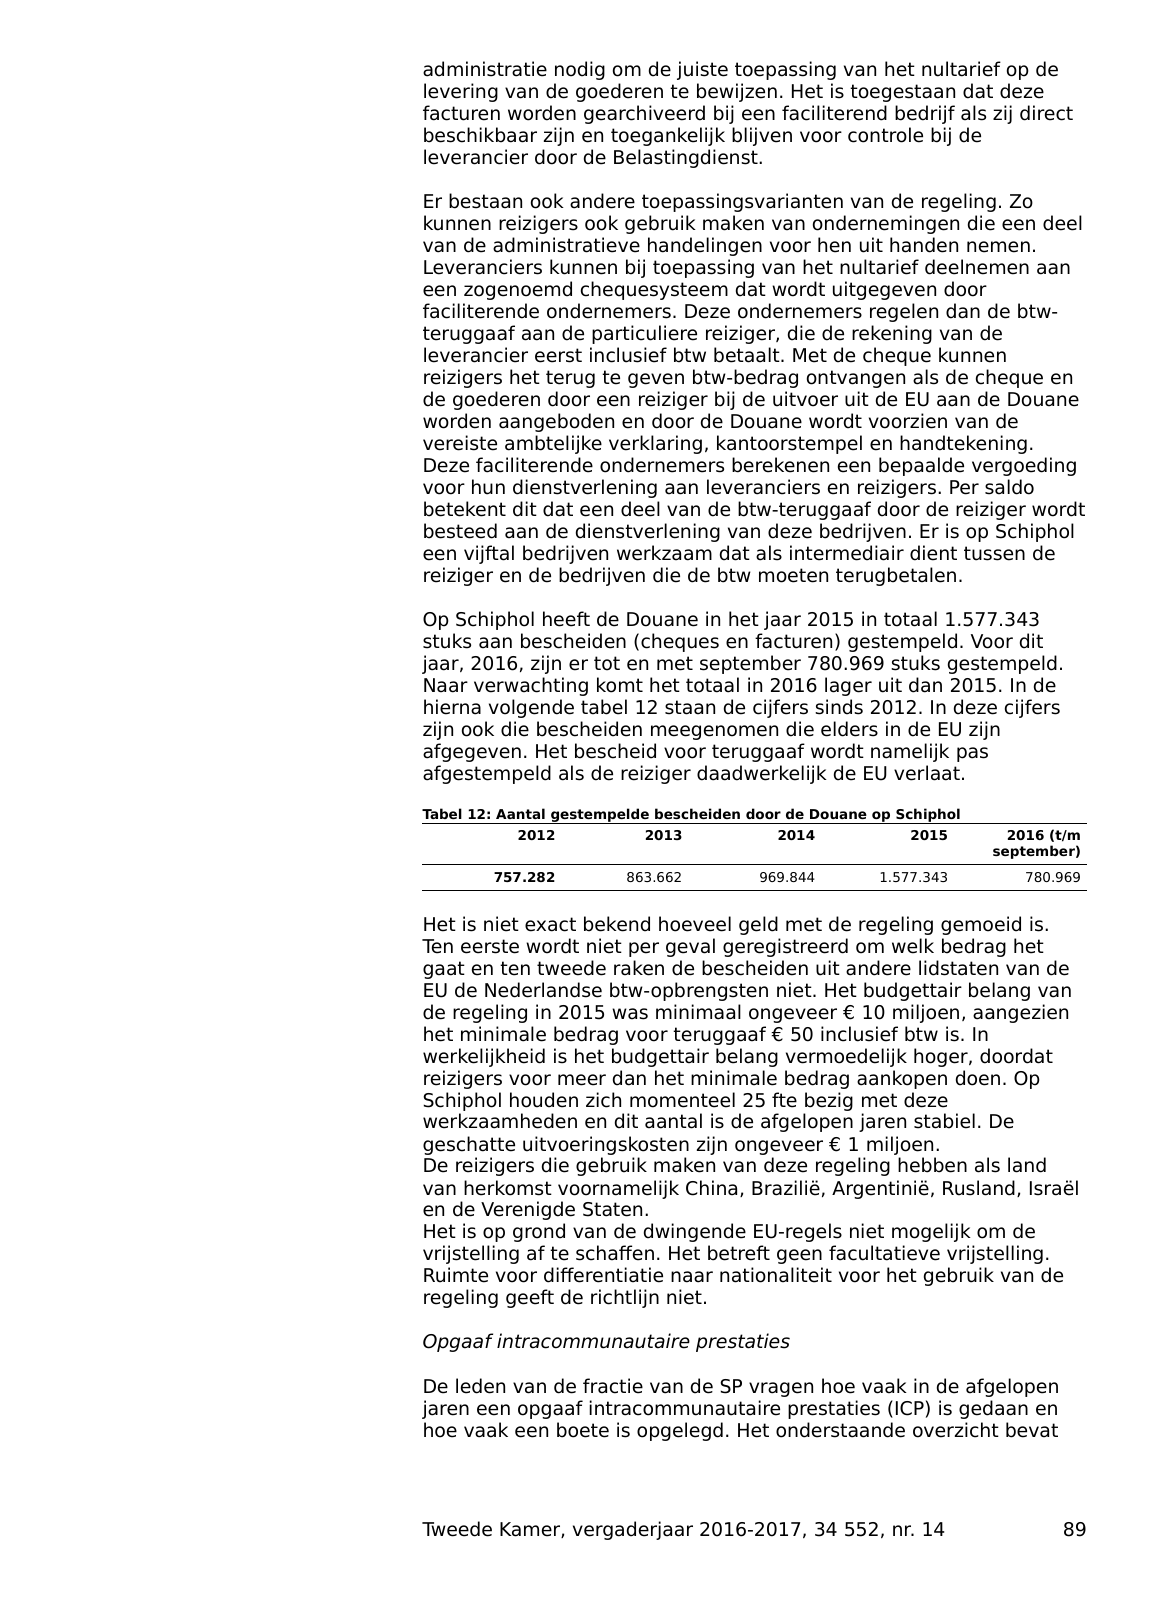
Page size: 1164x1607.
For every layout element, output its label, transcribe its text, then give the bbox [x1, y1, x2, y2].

text Op Schiphol heeft de Douane in het jaar 2015 in totaal 1.577.343 stuks aan bescheiden (cheques en facturen) gestempeld. Voor dit jaar, 2016, zijn er tot en met september 780.969 stuks gestempeld. Naar verwachting komt het totaal in 2016 lager uit dan 2015. In de hierna volgende tabel 12 staan de cijfers sinds 2012. In deze cijfers zijn ook die bescheiden meegenomen die elders in de EU zijn afgegeven. Het bescheid voor teruggaaf wordt namelijk pas afgestempeld als de reiziger daadwerkelijk de EU verlaat. [422, 609, 1087, 785]
table_header Tabel 12: Aantal gestempelde bescheiden door de Douane op Schiphol [422, 807, 1087, 822]
text De leden van de fractie van de SP vragen hoe vaak in de afgelopen jaren een opgaaf intracommunautaire prestaties (ICP) is gedaan en hoe vaak een boete is opgelegd. Het onderstaande overzicht bevat [422, 1376, 1087, 1442]
text Het is niet exact bekend hoeveel geld met de regeling gemoeid is. Ten eerste wordt niet per geval geregistreerd om welk bedrag het gaat en ten tweede raken de bescheiden uit andere lidstaten van de EU de Nederlandse btw-opbrengsten niet. Het budgettair belang van de regeling in 2015 was minimaal ongeveer € 10 miljoen, aangezien het minimale bedrag voor teruggaaf € 50 inclusief btw is. In werkelijkheid is het budgettair belang vermoedelijk hoger, doordat reizigers voor meer dan het minimale bedrag aankopen doen. Op Schiphol houden zich momenteel 25 fte bezig met deze werkzaamheden en dit aantal is de afgelopen jaren stabiel. De geschatte uitvoeringskosten zijn ongeveer € 1 miljoen. [422, 914, 1087, 1155]
table_cell 969.844 [688, 865, 821, 890]
table_cell 2016 (t/m september) [954, 824, 1087, 864]
subtitle Opgaaf intracommunautaire prestaties [422, 1331, 1087, 1353]
table_cell 863.662 [555, 865, 688, 890]
table_cell 1.577.343 [821, 865, 954, 890]
text administratie nodig om de juiste toepassing van het nultarief op de levering van de goederen te bewijzen. Het is toegestaan dat deze facturen worden gearchiveerd bij een faciliterend bedrijf als zij direct beschikbaar zijn en toegankelijk blijven voor controle bij de leverancier door de Belastingdienst. [422, 59, 1087, 169]
table_cell 2013 [555, 824, 688, 864]
table_cell 2012 [422, 824, 555, 864]
table_cell 757.282 [422, 865, 555, 890]
table_cell 780.969 [954, 865, 1087, 890]
table_cell 2014 [688, 824, 821, 864]
text De reizigers die gebruik maken van deze regeling hebben als land van herkomst voornamelijk China, Brazilië, Argentinië, Rusland, Israël en de Verenigde Staten. [422, 1155, 1087, 1221]
table_cell 2015 [821, 824, 954, 864]
text Er bestaan ook andere toepassingsvarianten van de regeling. Zo kunnen reizigers ook gebruik maken van ondernemingen die een deel van de administratieve handelingen voor hen uit handen nemen. Leveranciers kunnen bij toepassing van het nultarief deelnemen aan een zogenoemd chequesysteem dat wordt uitgegeven door faciliterende ondernemers. Deze ondernemers regelen dan de btw-teruggaaf aan de particuliere reiziger, die de rekening van de leverancier eerst inclusief btw betaalt. Met de cheque kunnen reizigers het terug te geven btw-bedrag ontvangen als de cheque en de goederen door een reiziger bij de uitvoer uit de EU aan de Douane worden aangeboden en door de Douane wordt voorzien van de vereiste ambtelijke verklaring, kantoorstempel en handtekening. Deze faciliterende ondernemers berekenen een bepaalde vergoeding voor hun dienstverlening aan leveranciers en reizigers. Per saldo betekent dit dat een deel van de btw-teruggaaf door de reiziger wordt besteed aan de dienstverlening van deze bedrijven. Er is op Schiphol een vijftal bedrijven werkzaam dat als intermediair dient tussen de reiziger en de bedrijven die de btw moeten terugbetalen. [422, 191, 1087, 587]
text Het is op grond van de dwingende EU-regels niet mogelijk om de vrijstelling af te schaffen. Het betreft geen facultatieve vrijstelling. Ruimte voor differentiatie naar nationaliteit voor het gebruik van de regeling geeft de richtlijn niet. [422, 1221, 1087, 1309]
